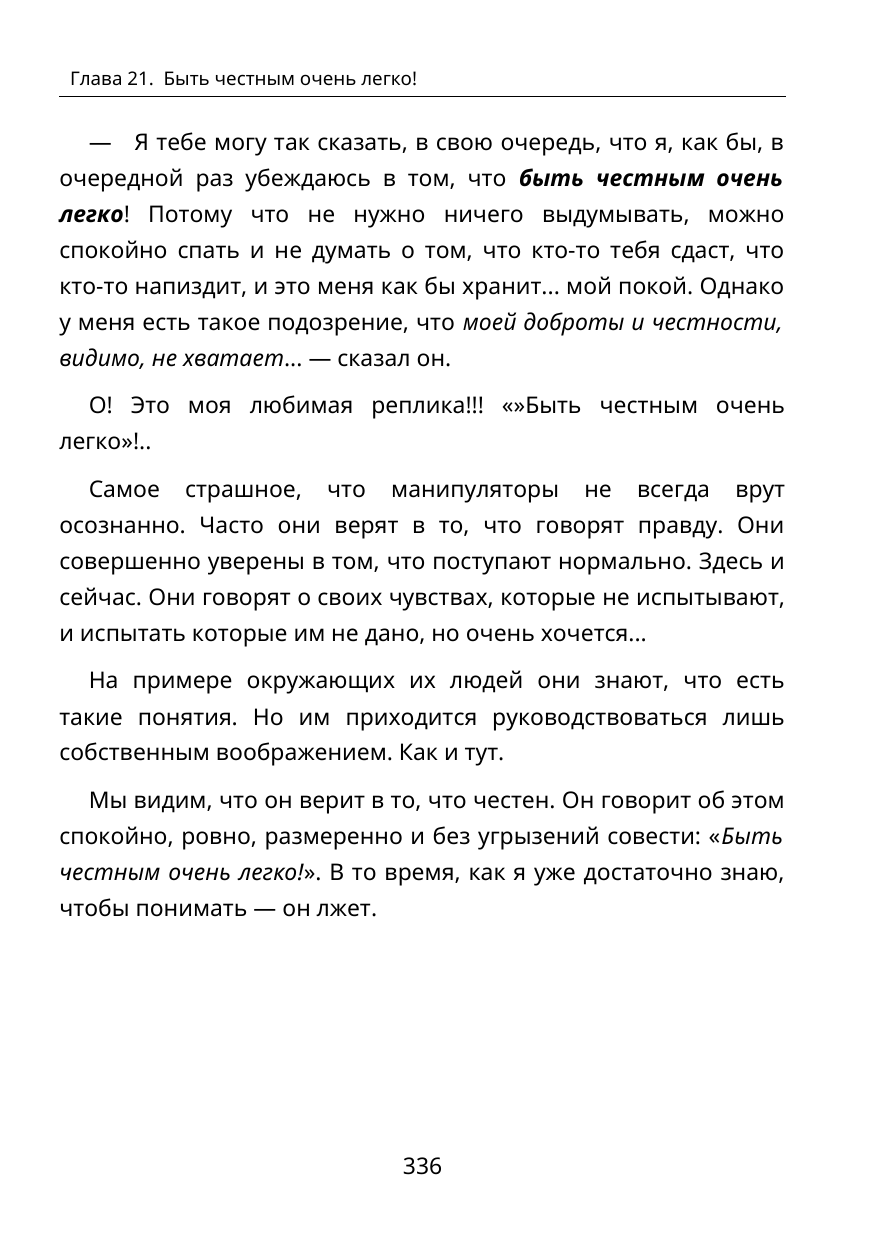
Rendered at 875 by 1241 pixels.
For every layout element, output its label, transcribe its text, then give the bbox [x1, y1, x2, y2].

text На примере окружающих их людей они знают, что есть такие понятия. Но им приходится руководствоваться лишь собственным воображением. Как и тут. [59, 664, 786, 768]
text О! Это моя любимая реплика!!! «»Быть честным очень легко»!.. [59, 389, 786, 457]
text Мы видим, что он верит в то, что честен. Он говорит об этом спокойно, ровно, размеренно и без угрызений совести: «Быть честным очень легко!». В то время, как я уже достаточно знаю, чтобы понимать — он лжет. [59, 784, 786, 923]
list Я тебе могу так сказать, в свою очередь, что я, как бы, в очередной раз убеждаюсь в том, что быть честным очень легко! Потому что не нужно ничего выдумывать, можно спокойно спать и не думать о том, что кто-то тебя сдаст, что кто-то напиздит, и это меня как бы хранит... мой покой. Однако у меня есть такое подозрение, что моей доброты и честности, видимо, не хватает... — сказал он. [59, 126, 786, 373]
text Самое страшное, что манипуляторы не всегда врут осознанно. Часто они верят в то, что говорят правду. Они совершенно уверены в том, что поступают нормально. Здесь и сейчас. Они говорят о своих чувствах, которые не испытывают, и испытать которые им не дано, но очень хочется... [59, 473, 786, 648]
